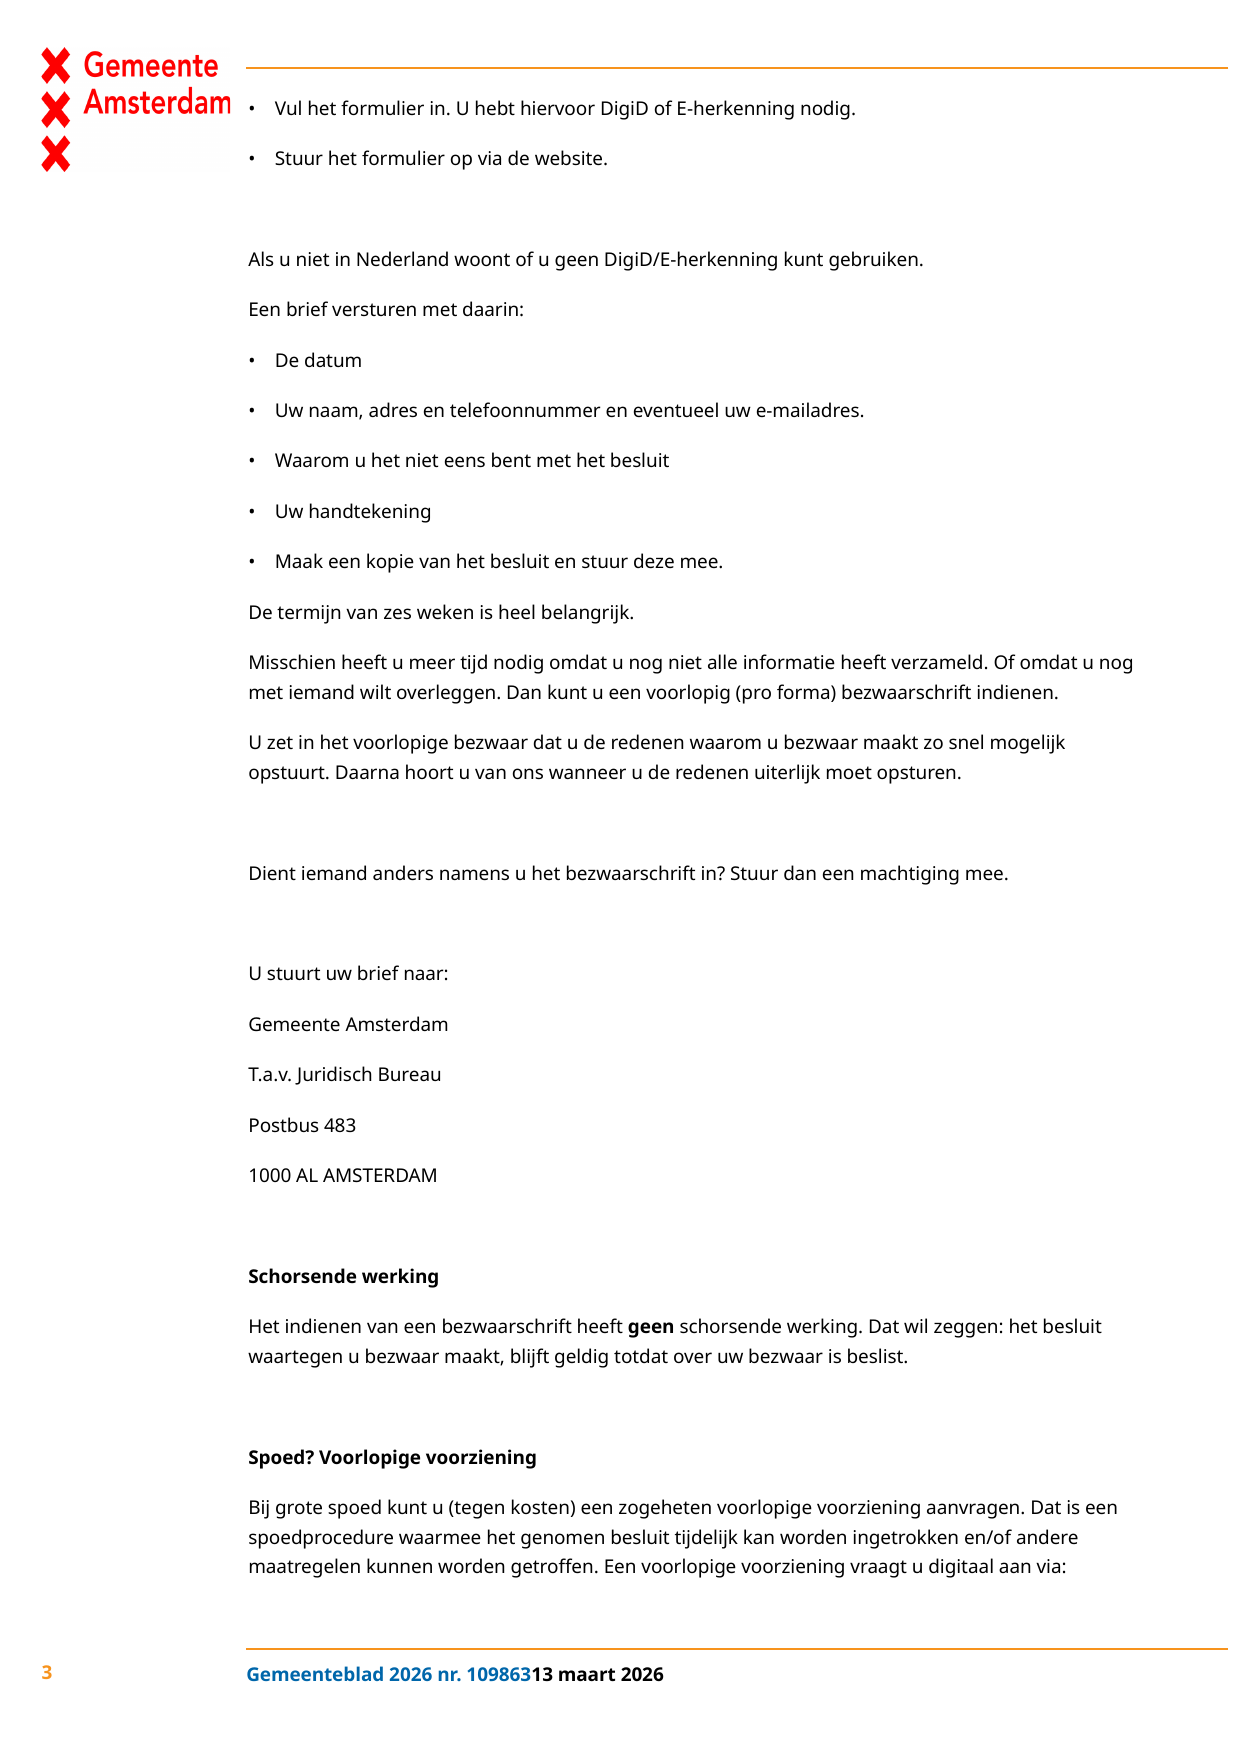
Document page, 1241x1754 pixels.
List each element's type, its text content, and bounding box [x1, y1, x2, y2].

text Schorsende werking [248, 1263, 1152, 1289]
picture [41, 47, 231, 172]
text 1000 AL AMSTERDAM [248, 1162, 1152, 1188]
text • Vul het formulier in. U hebt hiervoor DigiD of E-herkenning nodig. [248, 95, 1152, 121]
text Gemeente Amsterdam [248, 1011, 1152, 1037]
text • Maak een kopie van het besluit en stuur deze mee. [248, 548, 1152, 574]
text De termijn van zes weken is heel belangrijk. [248, 599, 1152, 625]
text Het indienen van een bezwaarschrift heeft geen schorsende werking. Dat wil zeggen: het besluit waartegen u bezwaar maakt, blijft geldig totdat over uw bezwaar is beslist. [248, 1313, 1152, 1369]
text Dient iemand anders namens u het bezwaarschrift in? Stuur dan een machtiging mee. [248, 860, 1152, 886]
text • Waarom u het niet eens bent met het besluit [248, 448, 1152, 473]
text U zet in het voorlopige bezwaar dat u de redenen waarom u bezwaar maakt zo snel mogelijk opstuurt. Daarna hoort u van ons wanneer u de redenen uiterlijk moet opsturen. [248, 729, 1152, 785]
text • Uw naam, adres en telefoonnummer en eventueel uw e-mailadres. [248, 397, 1152, 423]
text U stuurt uw brief naar: [248, 961, 1152, 986]
text T.a.v. Juridisch Bureau [248, 1061, 1152, 1087]
text Misschien heeft u meer tijd nodig omdat u nog niet alle informatie heeft verzameld. Of omdat u nog met iemand wilt overleggen. Dan kunt u een voorlopig (pro forma) bezwaarschrift indienen. [248, 649, 1152, 705]
text Bij grote spoed kunt u (tegen kosten) een zogeheten voorlopige voorziening aanvragen. Dat is een spoedprocedure waarmee het genomen besluit tijdelijk kan worden ingetrokken en/of andere maatregelen kunnen worden getroffen. Een voorlopige voorziening vraagt u digitaal aan via: [248, 1494, 1152, 1579]
text • De datum [248, 347, 1152, 373]
text • Stuur het formulier op via de website. [248, 145, 1152, 171]
text Een brief versturen met daarin: [248, 296, 1152, 322]
text Postbus 483 [248, 1112, 1152, 1138]
text • Uw handtekening [248, 498, 1152, 524]
text Spoed? Voorlopige voorziening [248, 1444, 1152, 1470]
text Als u niet in Nederland woont of u geen DigiD/E-herkenning kunt gebruiken. [248, 246, 1152, 272]
